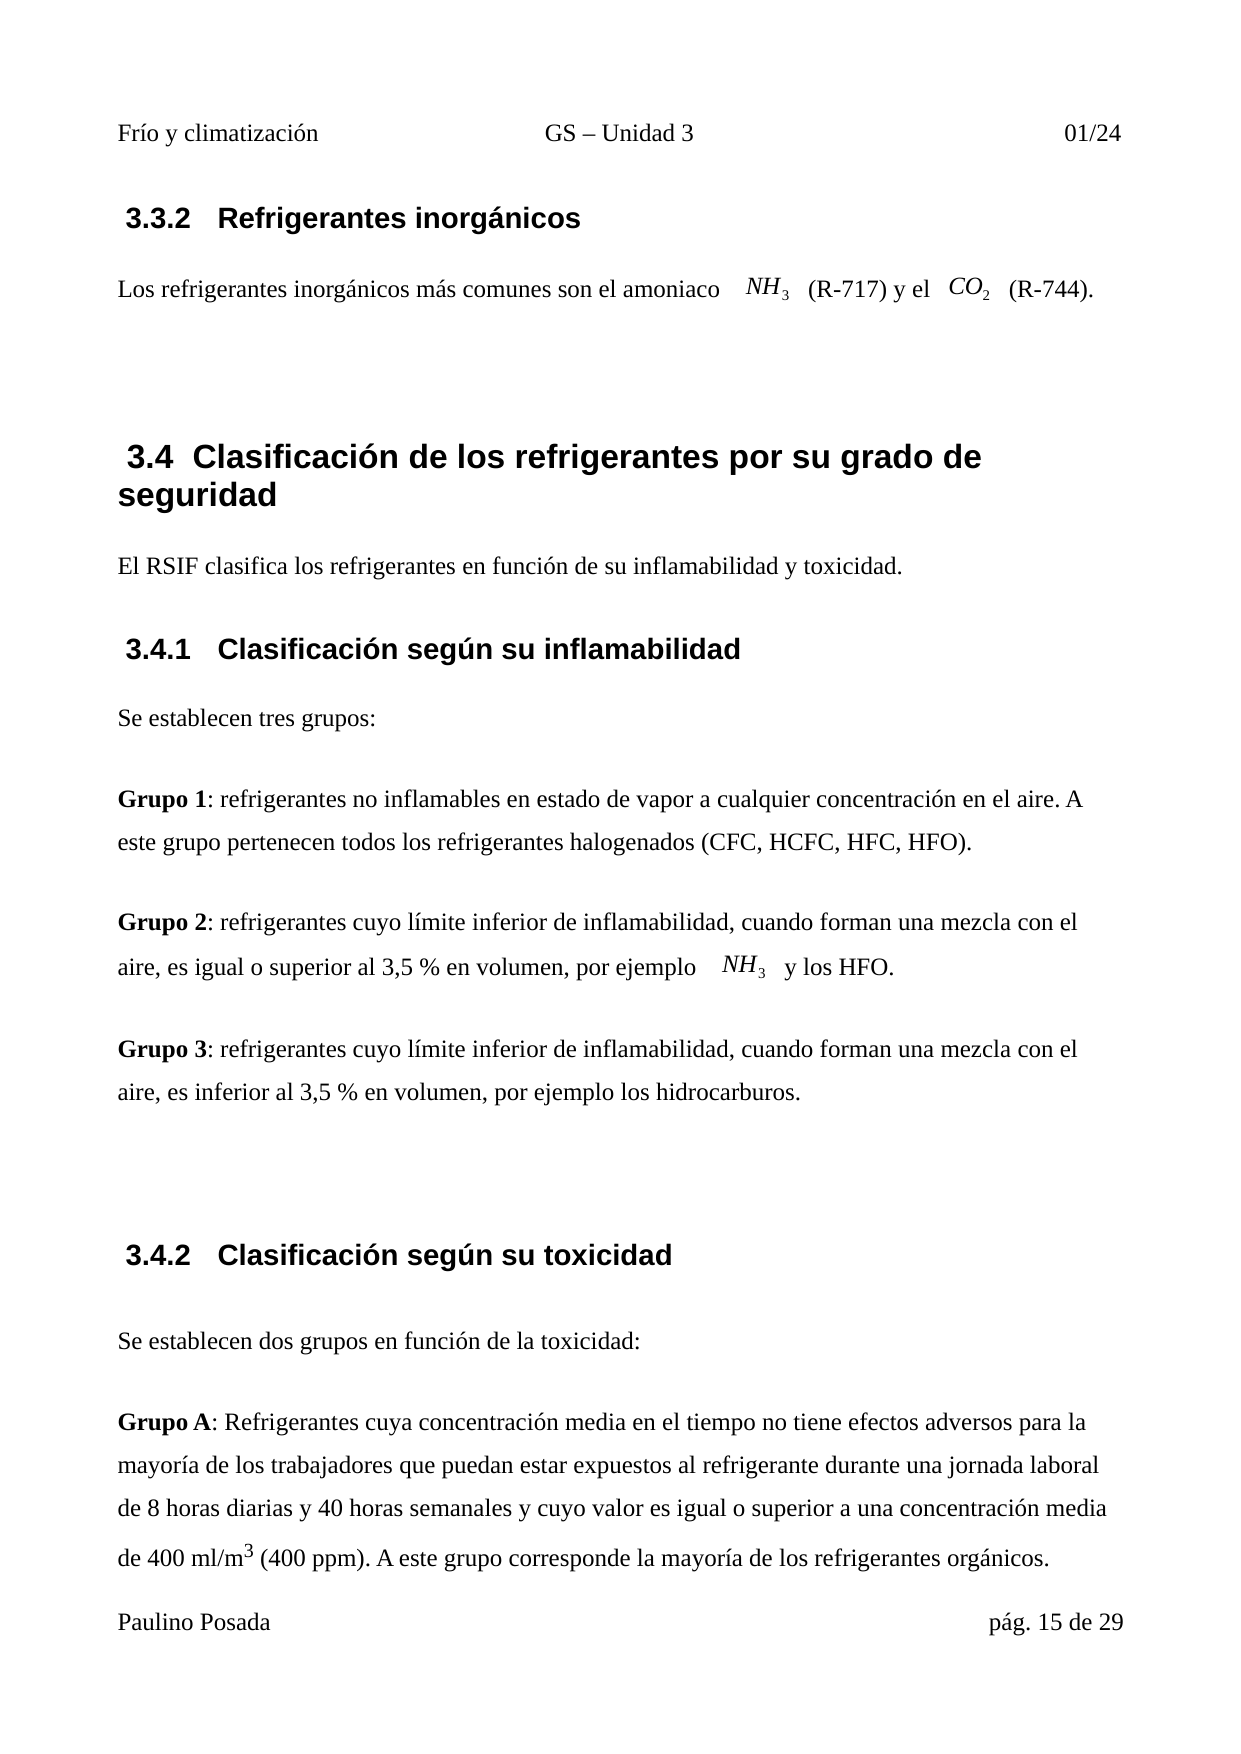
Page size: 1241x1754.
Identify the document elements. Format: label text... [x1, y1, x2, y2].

subtitle Refrigerantes inorgánicos [117, 201, 1123, 235]
text El RSIF clasifica los refrigerantes en función de su inflamabilidad y toxicidad. [117, 551, 1123, 580]
text Los refrigerantes inorgánicos más comunes son el amoniaco (R-717) y el(R-744). [117, 273, 1123, 304]
subtitle Clasificación de los refrigerantes por su grado de seguridad [117, 436, 1123, 514]
subtitle Clasificación según su inflamabilidad [117, 632, 1123, 666]
subtitle Clasificación según su toxicidad [117, 1238, 1123, 1272]
text Se establecen tres grupos: [117, 703, 1123, 732]
text Grupo 1: refrigerantes no inflamables en estado de vapor a cualquier concentración en el aire. A este grupo pertenecen todos los refrigerantes halogenados (CFC, HCFC, HFC, HFO). [117, 784, 1123, 856]
text Se establecen dos grupos en función de la toxicidad: [117, 1326, 1123, 1355]
text Grupo 3: refrigerantes cuyo límite inferior de inflamabilidad, cuando forman una mezcla con el aire, es inferior al 3,5 % en volumen, por ejemplo los hidrocarburos. [117, 1034, 1123, 1106]
text Grupo A: Refrigerantes cuya concentración media en el tiempo no tiene efectos adversos para la mayoría de los trabajadores que puedan estar expuestos al refrigerante durante una jornada laboral de 8 horas diarias y 40 horas semanales y cuyo valor es igual o superior a una concentración media de 400 ml/m3 (400 ppm). A este grupo corresponde la mayoría de los refrigerantes orgánicos. [117, 1407, 1123, 1572]
text Grupo 2: refrigerantes cuyo límite inferior de inflamabilidad, cuando forman una mezcla con el aire, es igual o superior al 3,5 % en volumen, por ejemplo y los HFO. [117, 907, 1123, 982]
